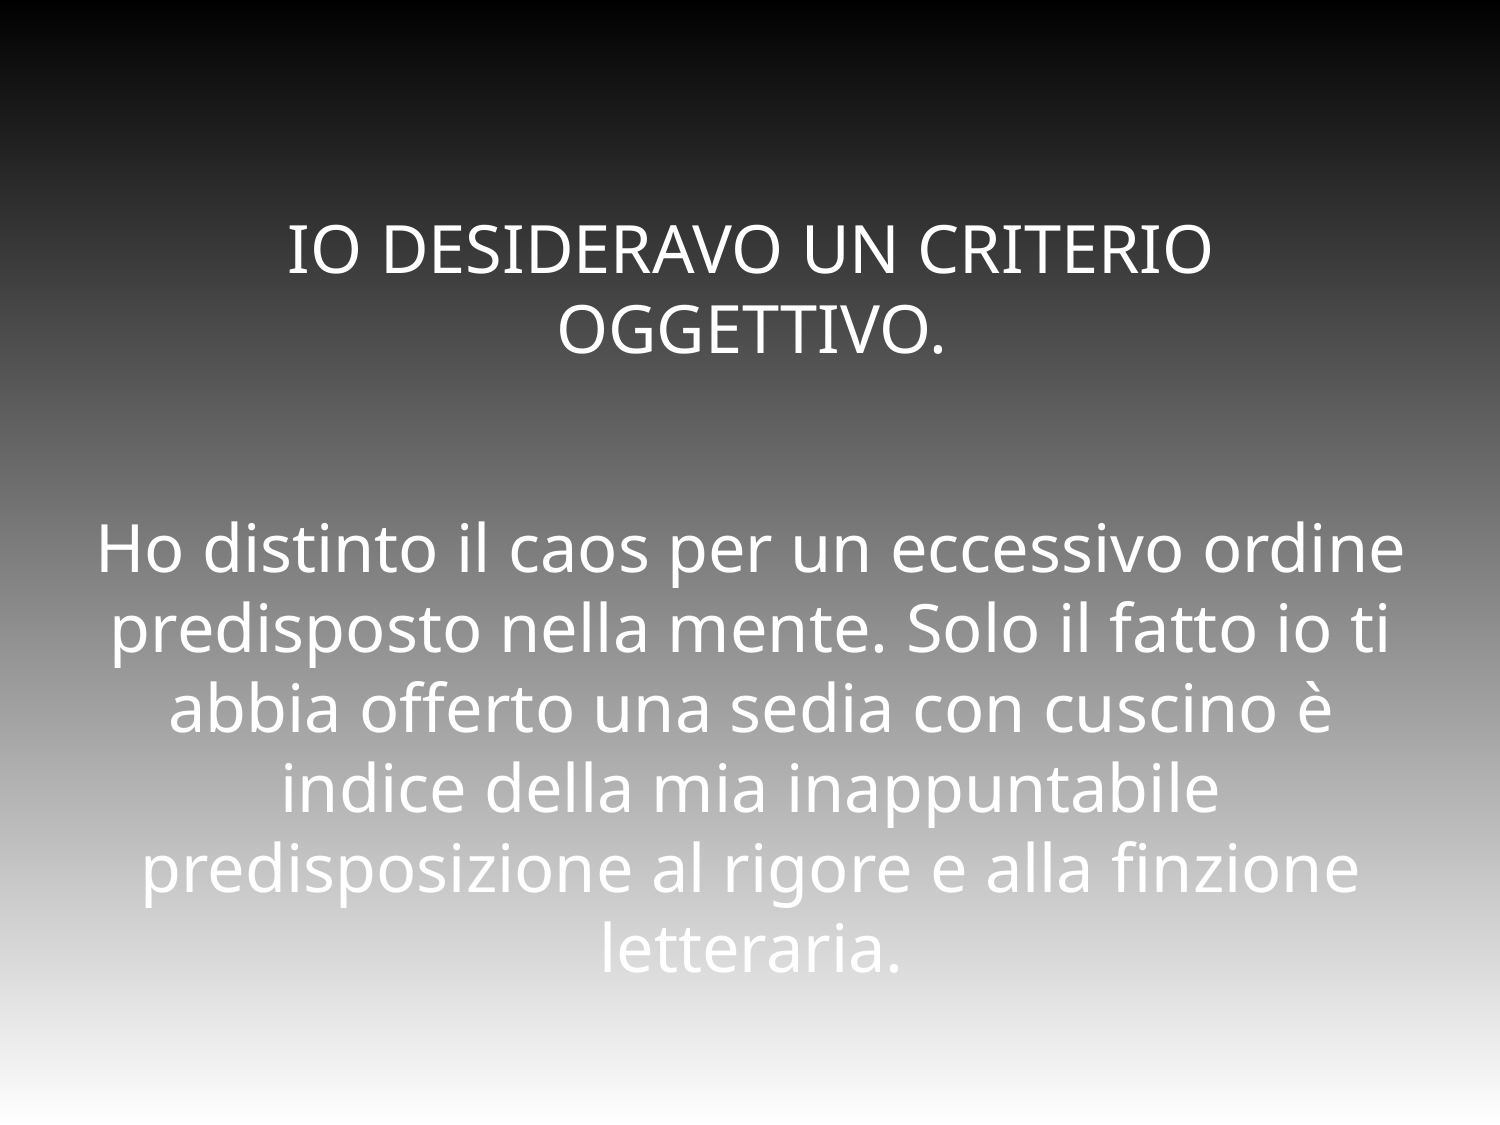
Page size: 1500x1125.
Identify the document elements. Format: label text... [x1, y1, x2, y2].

list IO DESIDERAVO UN CRITERIO OGGETTIVO. Ho distinto il caos per un eccessivo ordine predisposto nella mente. Solo il fatto io ti abbia offerto una sedia con cuscino è indice della mia inappuntabile predisposizione al rigore e alla finzione letteraria. [76, 90, 1427, 1010]
